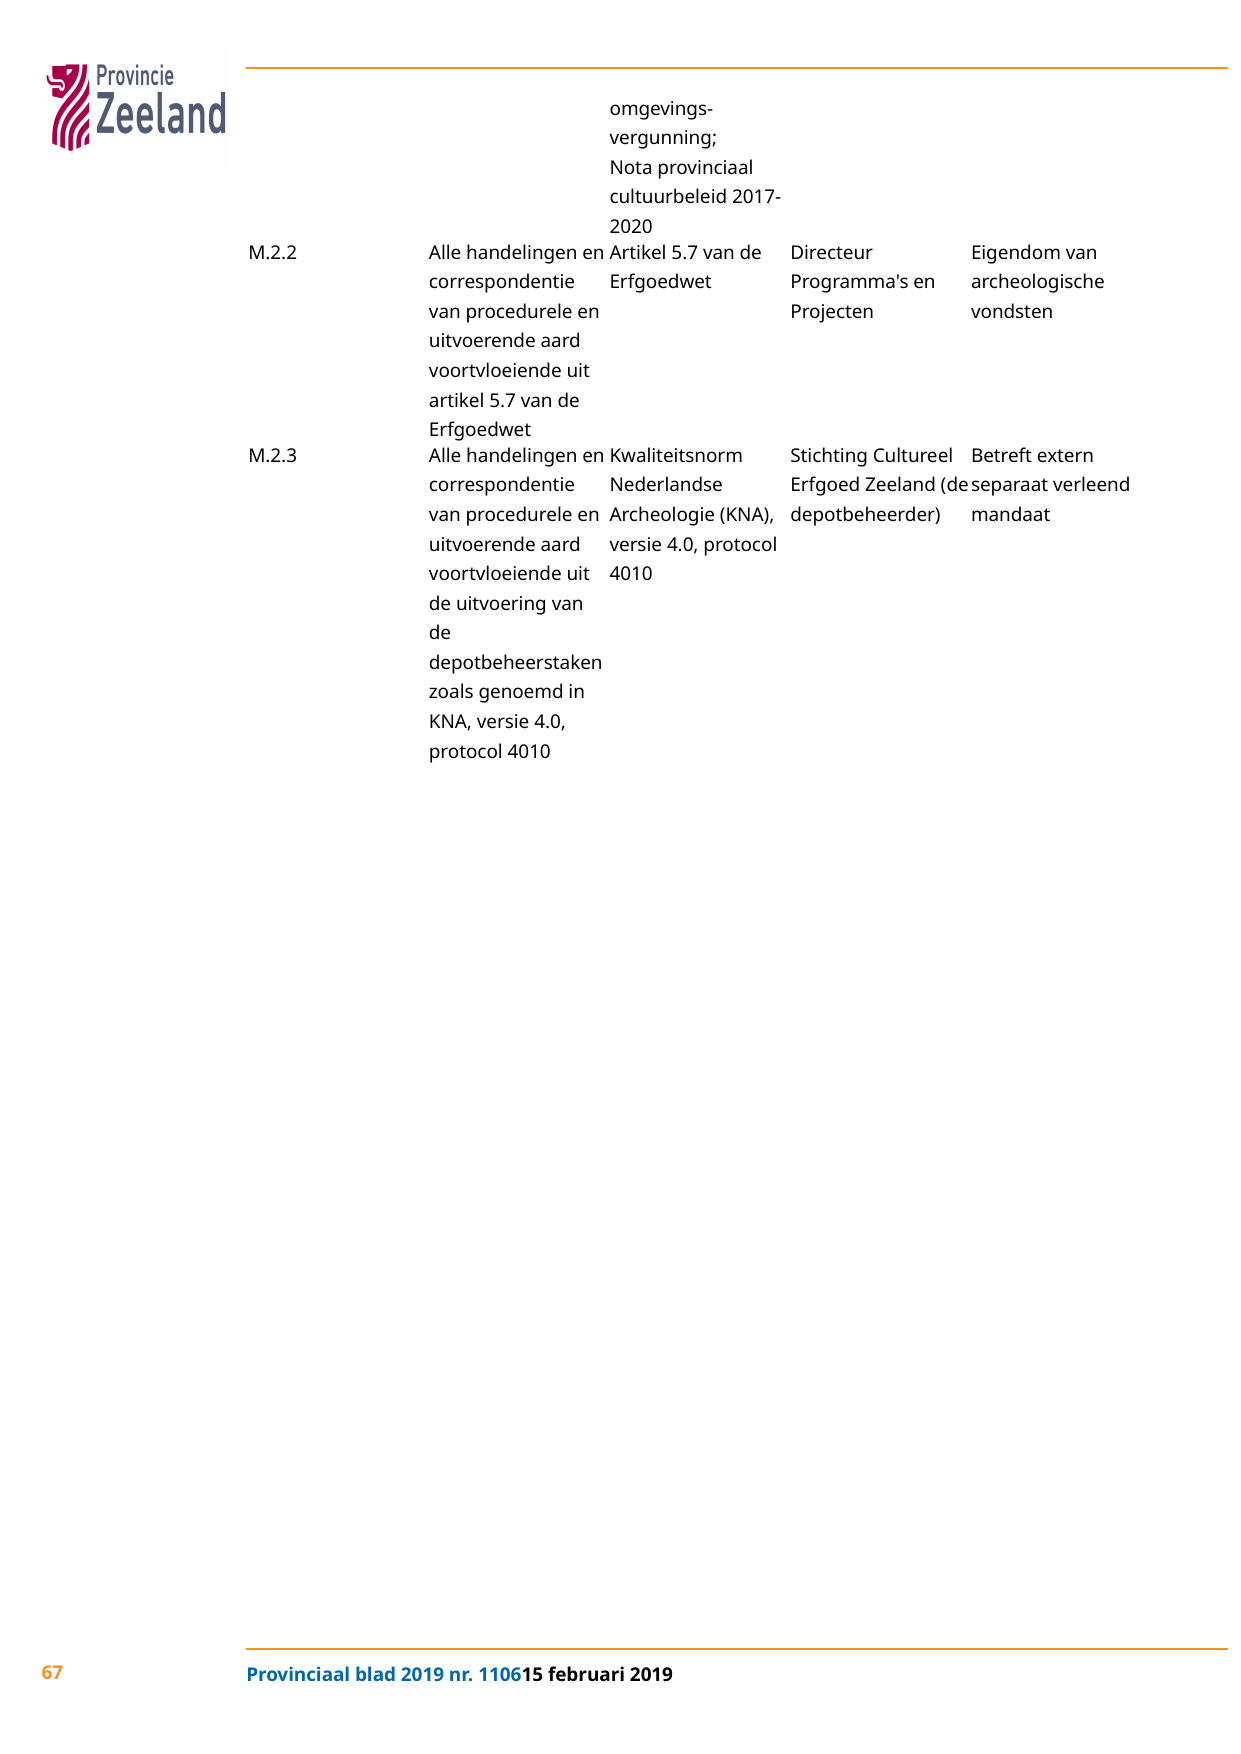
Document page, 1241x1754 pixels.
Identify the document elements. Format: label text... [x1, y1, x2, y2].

table_cell Directeur Programma's en Projecten [790, 239, 971, 442]
picture [41, 47, 231, 172]
table_cell [429, 95, 609, 239]
table_cell [248, 95, 429, 239]
table_cell Artikel 5.7 van de Erfgoedwet [609, 239, 790, 442]
table_cell Stichting Cultureel Erfgoed Zeeland (de depotbeheerder) [790, 442, 971, 764]
table_cell Alle handelingen en correspondentie van procedurele en uitvoerende aard voortvloeiende uit artikel 5.7 van de Erfgoedwet [429, 239, 609, 442]
table_cell Eigendom van archeologische vondsten [971, 239, 1152, 442]
table_cell Kwaliteitsnorm Nederlandse Archeologie (KNA), versie 4.0, protocol 4010 [609, 442, 790, 764]
table_cell Alle handelingen en correspondentie van procedurele en uitvoerende aard voortvloeiende uit de uitvoering van de depotbeheerstaken zoals genoemd in KNA, versie 4.0, protocol 4010 [429, 442, 609, 764]
table_cell M.2.2 [248, 239, 429, 442]
table_cell [971, 95, 1152, 239]
table_cell [790, 95, 971, 239]
table_cell Betreft extern separaat verleend mandaat [971, 442, 1152, 764]
table_cell omgevings-vergunning; Nota provinciaal cultuurbeleid 2017-2020 [609, 95, 790, 239]
table_cell M.2.3 [248, 442, 429, 764]
